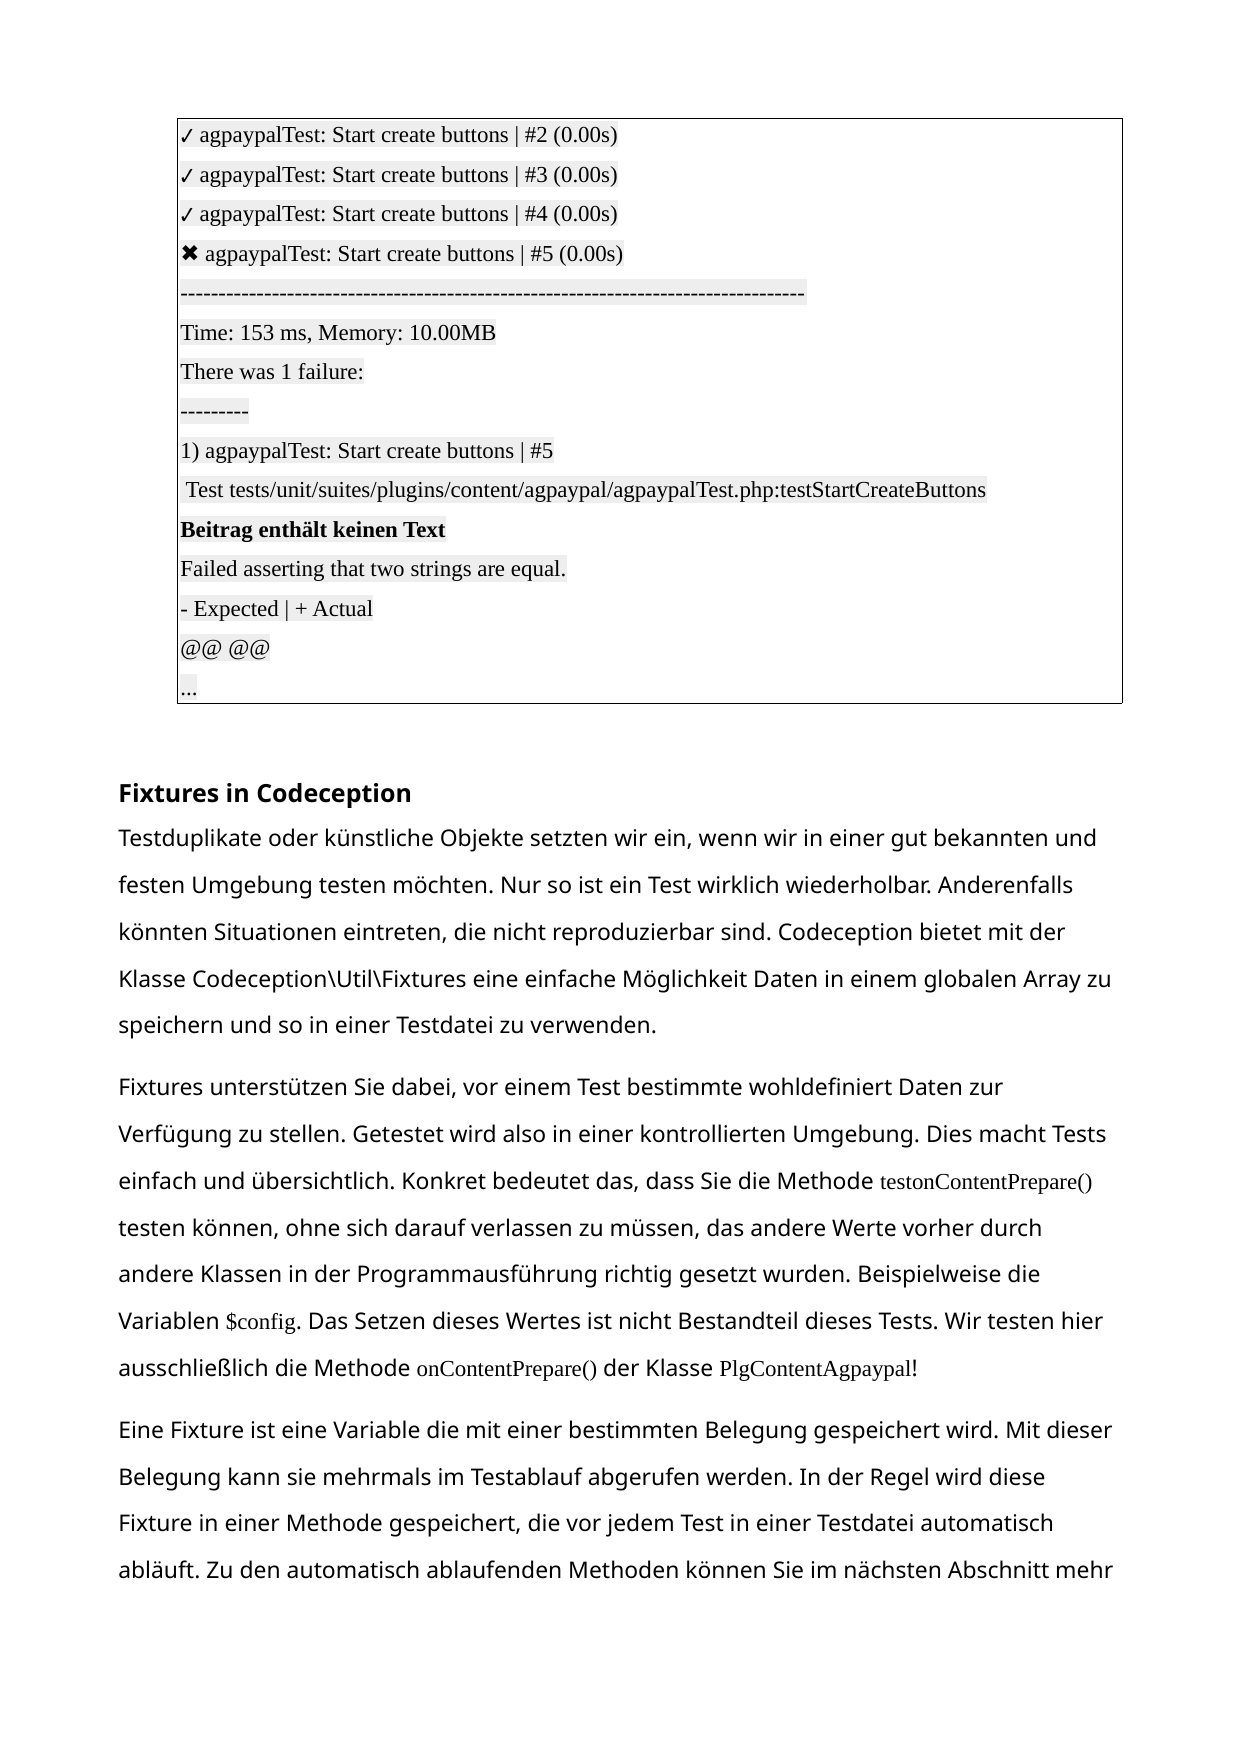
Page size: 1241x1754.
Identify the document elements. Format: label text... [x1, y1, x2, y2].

text ✔ agpaypalTest: Start create buttons | #2 (0.00s) ✔ agpaypalTest: Start create buttons | #3 (0.00s) ✔ agpaypalTest: Start create buttons | #4 (0.00s) ✖ agpaypalTest: Start create buttons | #5 (0.00s) ---------------------------------------------------------------------------------- Time: 153 ms, Memory: 10.00MB There was 1 failure: --------- 1) agpaypalTest: Start create buttons | #5 Test tests/unit/suites/plugins/content/agpaypal/agpaypalTest.php:testStartCreateButtons Beitrag enthält keinen Text Failed asserting that two strings are equal. - Expected | + Actual @@ @@ ... [178, 119, 1122, 703]
text Fixtures unterstützen Sie dabei, vor einem Test bestimmte wohldefiniert Daten zur Verfügung zu stellen. Getestet wird also in einer kontrollierten Umgebung. Dies macht Tests einfach und übersichtlich. Konkret bedeutet das, dass Sie die Methode testonContentPrepare() testen können, ohne sich darauf verlassen zu müssen, das andere Werte vorher durch andere Klassen in der Programmausführung richtig gesetzt wurden. Beispielweise die Variablen $config. Das Setzen dieses Wertes ist nicht Bestandteil dieses Tests. Wir testen hier ausschließlich die Methode onContentPrepare() der Klasse PlgContentAgpaypal! [118, 1071, 1122, 1383]
text Testduplikate oder künstliche Objekte setzten wir ein, wenn wir in einer gut bekannten und festen Umgebung testen möchten. Nur so ist ein Test wirklich wiederholbar. Anderenfalls könnten Situationen eintreten, die nicht reproduzierbar sind. Codeception bietet mit der Klasse Codeception\Util\Fixtures eine einfache Möglichkeit Daten in einem globalen Array zu speichern und so in einer Testdatei zu verwenden. [118, 822, 1122, 1041]
subtitle Fixtures in Codeception [118, 775, 1122, 809]
text Eine Fixture ist eine Variable die mit einer bestimmten Belegung gespeichert wird. Mit dieser Belegung kann sie mehrmals im Testablauf abgerufen werden. In der Regel wird diese Fixture in einer Methode gespeichert, die vor jedem Test in einer Testdatei automatisch abläuft. Zu den automatisch ablaufenden Methoden können Sie im nächsten Abschnitt mehr [118, 1414, 1122, 1586]
